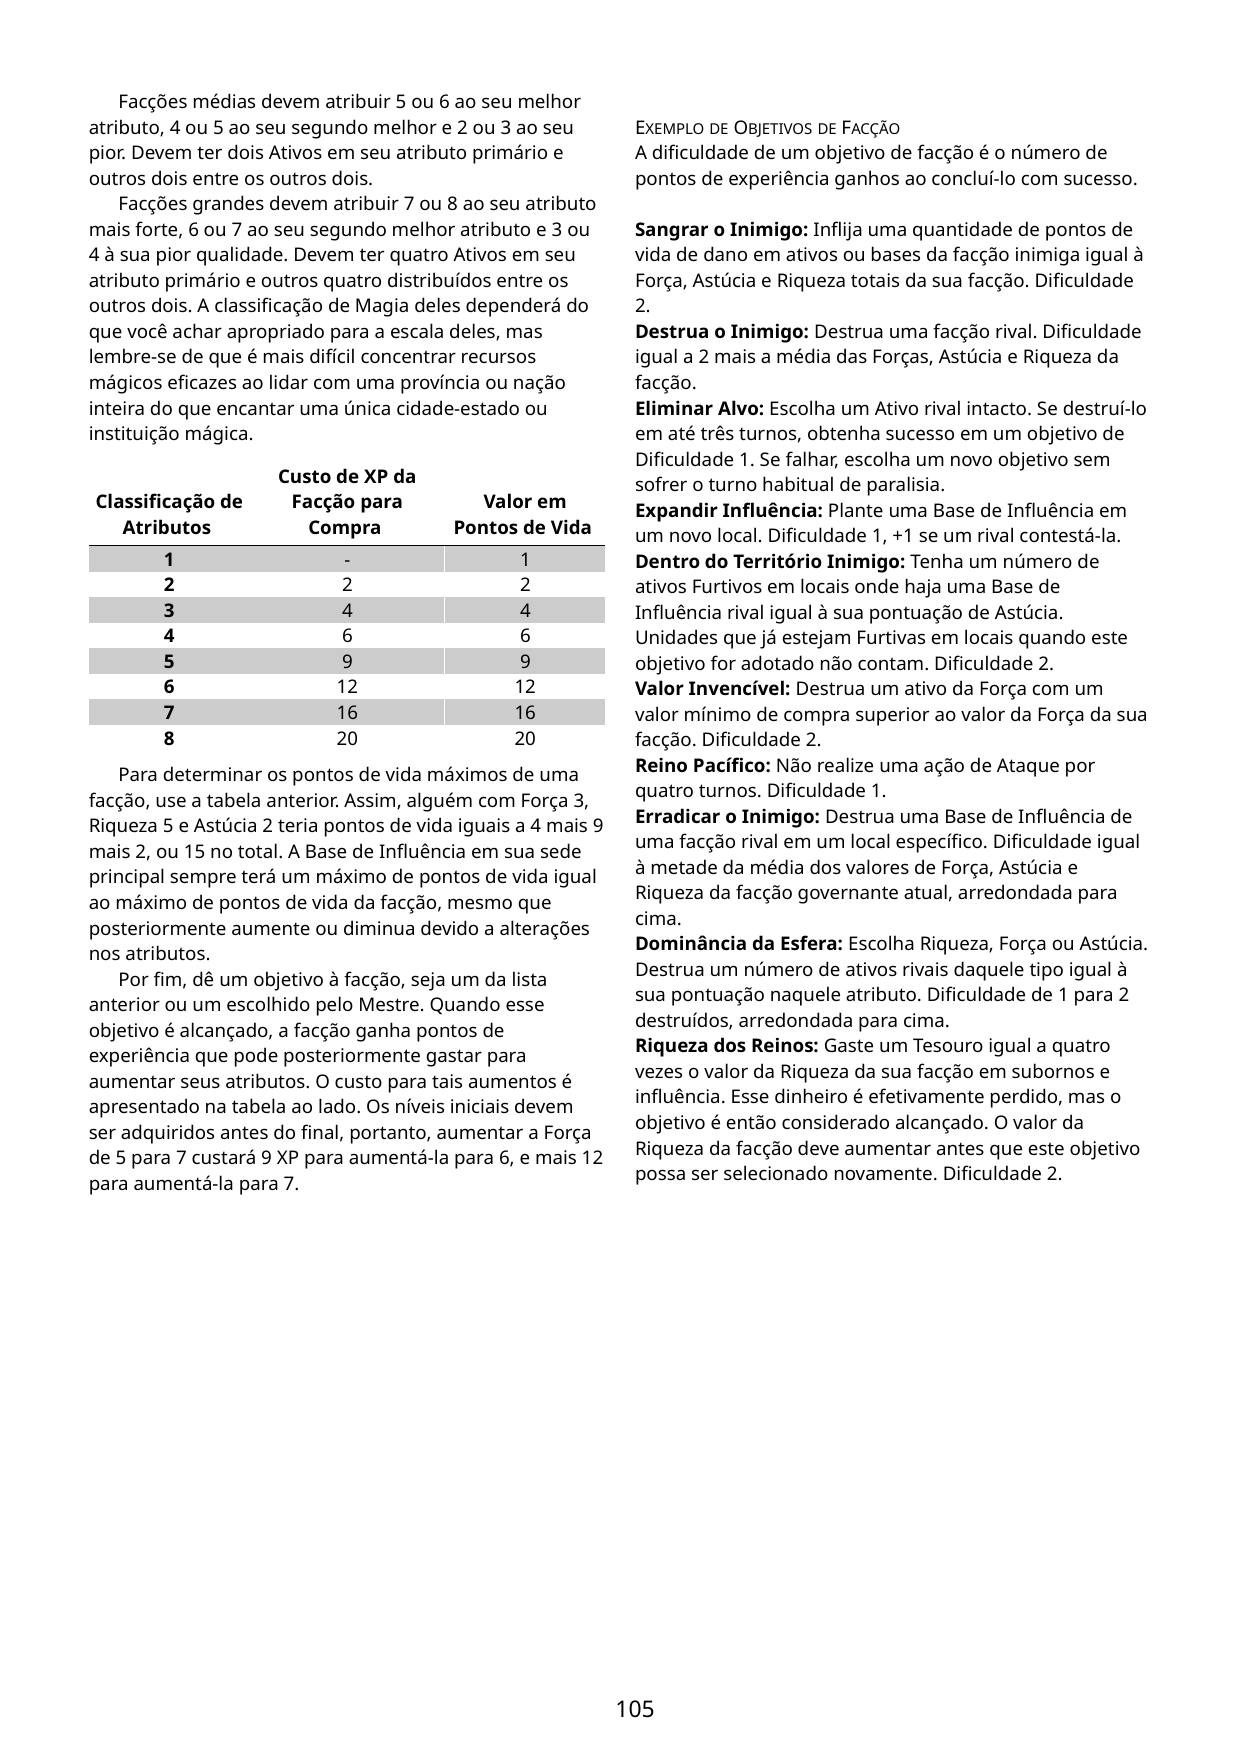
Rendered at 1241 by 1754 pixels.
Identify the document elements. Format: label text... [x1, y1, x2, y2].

table_cell 1 [445, 546, 605, 572]
text Por fim, dê um objetivo à facção, seja um da lista anterior ou um escolhido pelo Mestre. Quando esse objetivo é alcançado, a facção ganha pontos de experiência que pode posteriormente gastar para aumentar seus atributos. O custo para tais aumentos é apresentado na tabela ao lado. Os níveis iniciais devem ser adquiridos antes do final, portanto, aumentar a Força de 5 para 7 custará 9 XP para aumentá-la para 6, e mais 12 para aumentá-la para 7. [88, 966, 605, 1196]
text Eliminar Alvo: Escolha um Ativo rival intacto. Se destruí-lo em até três turnos, obtenha sucesso em um objetivo de Dificuldade 1. Se falhar, escolha um novo objetivo sem sofrer o turno habitual de paralisia. [635, 395, 1152, 497]
table_cell - [250, 546, 444, 572]
table_cell 2 [89, 572, 250, 597]
text A dificuldade de um objetivo de facção é o número de pontos de experiência ganhos ao concluí-lo com sucesso. [635, 139, 1152, 191]
table_cell 6 [89, 674, 250, 699]
text Para determinar os pontos de vida máximos de uma facção, use a tabela anterior. Assim, alguém com Força 3, Riqueza 5 e Astúcia 2 teria pontos de vida iguais a 4 mais 9 mais 2, ou 15 no total. A Base de Influência em sua sede principal sempre terá um máximo de pontos de vida igual ao máximo de pontos de vida da facção, mesmo que posteriormente aumente ou diminua devido a alterações nos atributos. [88, 762, 605, 966]
text Facções médias devem atribuir 5 ou 6 ao seu melhor atributo, 4 ou 5 ao seu segundo melhor e 2 ou 3 ao seu pior. Devem ter dois Ativos em seu atributo primário e outros dois entre os outros dois. [88, 88, 605, 191]
table_cell 9 [250, 648, 444, 674]
table_cell 4 [445, 597, 605, 623]
table_cell 16 [250, 699, 444, 725]
table_cell 20 [250, 725, 444, 750]
text Destrua o Inimigo: Destrua uma facção rival. Dificuldade igual a 2 mais a média das Forças, Astúcia e Riqueza da facção. [635, 318, 1152, 395]
text Expandir Influência: Plante uma Base de Influência em um novo local. Dificuldade 1, +1 se um rival contestá-la. [635, 497, 1152, 548]
text Erradicar o Inimigo: Destrua uma Base de Influência de uma facção rival em um local específico. Dificuldade igual à metade da média dos valores de Força, Astúcia e Riqueza da facção governante atual, arredondada para cima. [635, 803, 1152, 931]
table_cell 2 [250, 572, 444, 597]
text Valor Invencível: Destrua um ativo da Força com um valor mínimo de compra superior ao valor da Força da sua facção. Dificuldade 2. [635, 676, 1152, 752]
table_header Custo de XP da Facção para Compra [250, 457, 444, 545]
table_cell 4 [89, 623, 250, 648]
table_cell 6 [445, 623, 605, 648]
text Reino Pacífico: Não realize uma ação de Ataque por quatro turnos. Dificuldade 1. [635, 752, 1152, 803]
text Exemplo de Objetivos de Facção [635, 114, 1152, 139]
table_cell 7 [89, 699, 250, 725]
table_cell 20 [445, 725, 605, 750]
text Dentro do Território Inimigo: Tenha um número de ativos Furtivos em locais onde haja uma Base de Influência rival igual à sua pontuação de Astúcia. Unidades que já estejam Furtivas em locais quando este objetivo for adotado não contam. Dificuldade 2. [635, 548, 1152, 676]
table_cell 12 [445, 674, 605, 699]
table_cell 1 [89, 546, 250, 572]
table_cell 12 [250, 674, 444, 699]
text Riqueza dos Reinos: Gaste um Tesouro igual a quatro vezes o valor da Riqueza da sua facção em subornos e influência. Esse dinheiro é efetivamente perdido, mas o objetivo é então considerado alcançado. O valor da Riqueza da facção deve aumentar antes que este objetivo possa ser selecionado novamente. Dificuldade 2. [635, 1033, 1152, 1186]
table_cell 3 [89, 597, 250, 623]
table_cell 9 [445, 648, 605, 674]
table_cell 8 [89, 725, 250, 750]
table_header Valor em Pontos de Vida [445, 457, 605, 545]
text Sangrar o Inimigo: Inflija uma quantidade de pontos de vida de dano em ativos ou bases da facção inimiga igual à Força, Astúcia e Riqueza totais da sua facção. Dificuldade 2. [635, 216, 1152, 318]
table_cell 6 [250, 623, 444, 648]
text Dominância da Esfera: Escolha Riqueza, Força ou Astúcia. Destrua um número de ativos rivais daquele tipo igual à sua pontuação naquele atributo. Dificuldade de 1 para 2 destruídos, arredondada para cima. [635, 931, 1152, 1033]
table_header Classificação de Atributos [89, 457, 250, 545]
table_cell 2 [445, 572, 605, 597]
text Facções grandes devem atribuir 7 ou 8 ao seu atributo mais forte, 6 ou 7 ao seu segundo melhor atributo e 3 ou 4 à sua pior qualidade. Devem ter quatro Ativos em seu atributo primário e outros quatro distribuídos entre os outros dois. A classificação de Magia deles dependerá do que você achar apropriado para a escala deles, mas lembre-se de que é mais difícil concentrar recursos mágicos eficazes ao lidar com uma província ou nação inteira do que encantar uma única cidade-estado ou instituição mágica. [88, 191, 605, 446]
table_cell 16 [445, 699, 605, 725]
table_cell 4 [250, 597, 444, 623]
table_cell 5 [89, 648, 250, 674]
